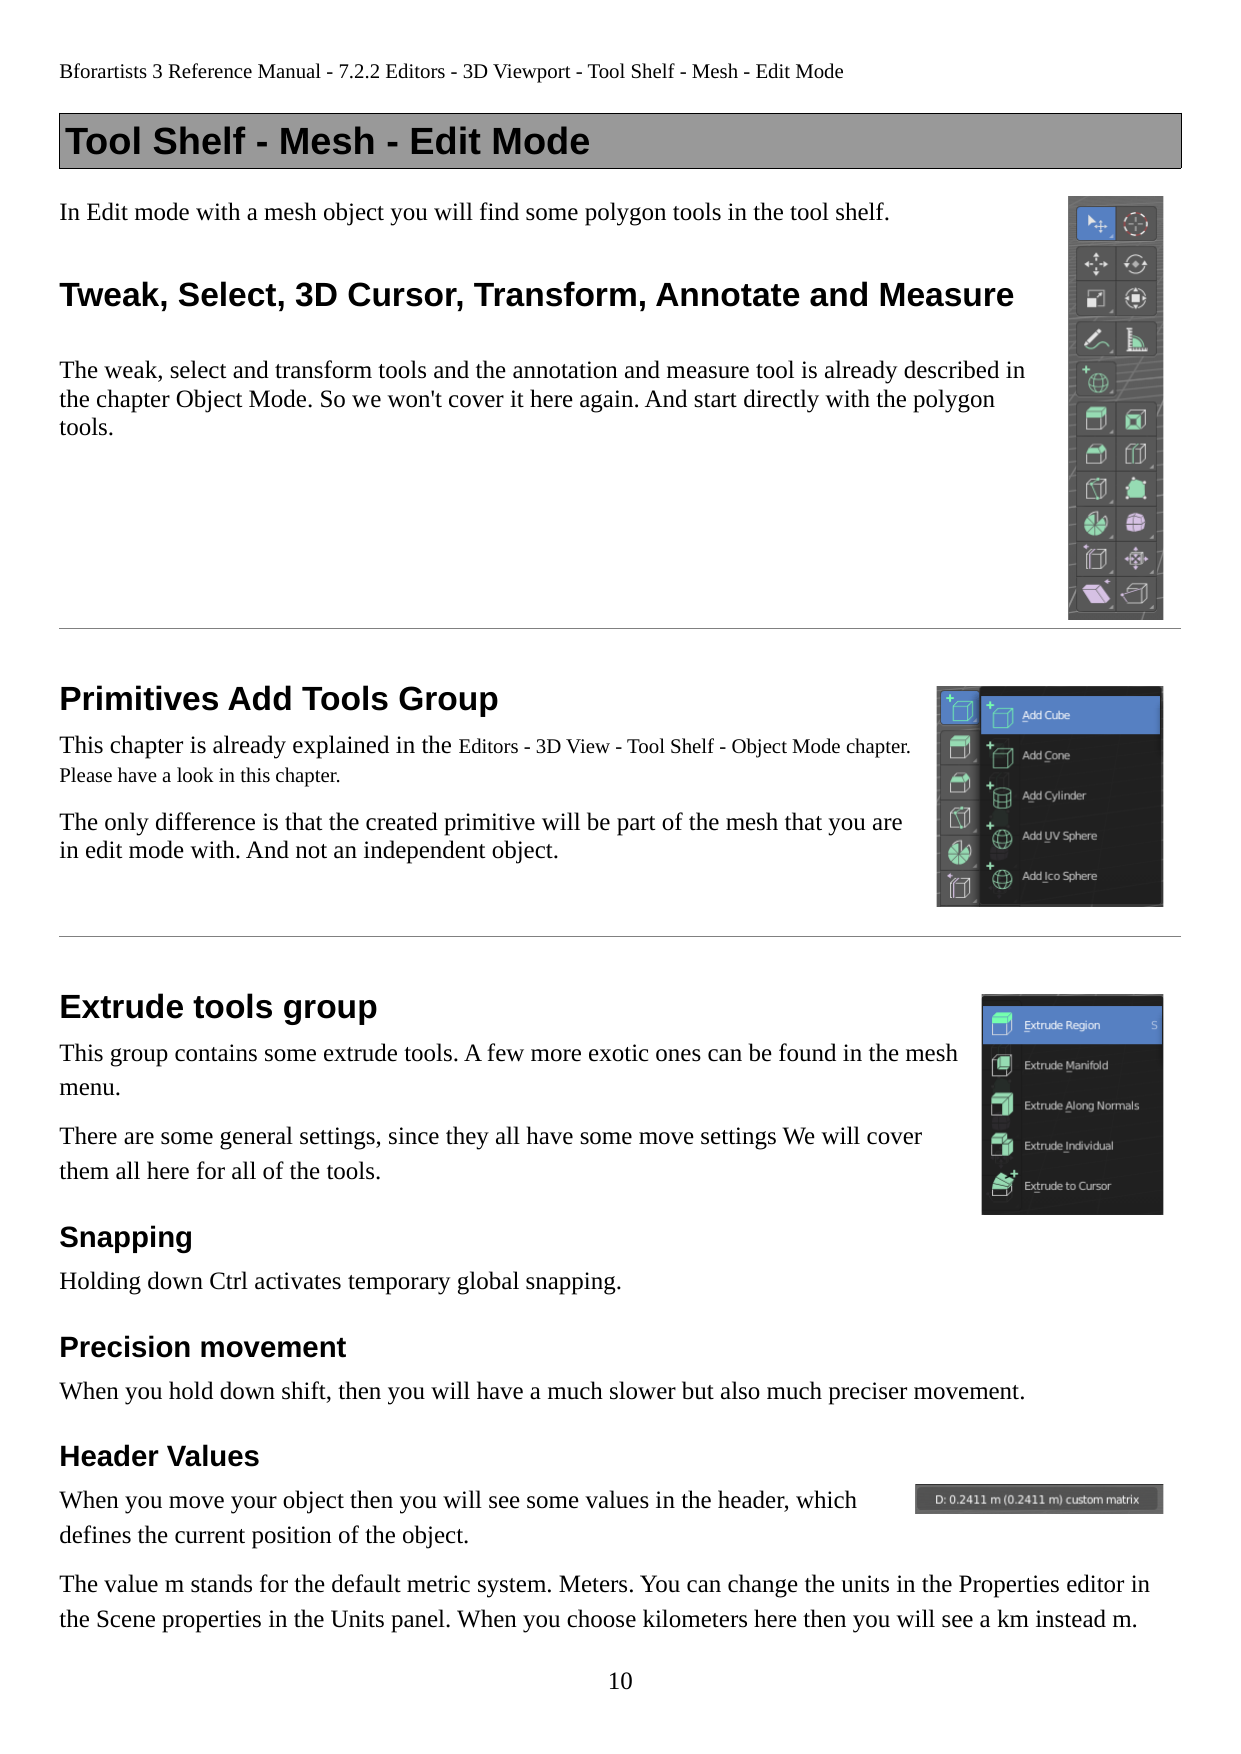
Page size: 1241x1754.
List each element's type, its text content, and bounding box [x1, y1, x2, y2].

text This group contains some extrude tools. A few more exotic ones can be found in the mesh menu. [59, 1038, 981, 1101]
text Holding down Ctrl activates temporary global snapping. [59, 1266, 1181, 1294]
subtitle Precision movement [59, 1329, 1181, 1363]
text There are some general settings, since they all have some move settings We will cover them all here for all of the tools. [59, 1121, 981, 1185]
text When you move your object then you will see some values in the header, which defines the current position of the object. [59, 1486, 1181, 1549]
text In Edit mode with a mesh object you will find some polygon tools in the tool shelf. [59, 197, 1068, 225]
table_header Tool Shelf - Mesh - Edit Mode [60, 114, 1181, 168]
text This chapter is already explained in the Editors - 3D View - Tool Shelf - Object Mode chapter. Please have a look in this chapter. [59, 730, 936, 787]
text When you hold down shift, then you will have a much slower but also much preciser movement. [59, 1376, 1181, 1404]
subtitle Snapping [59, 1219, 1181, 1253]
picture [915, 1484, 1164, 1514]
subtitle Header Values [59, 1439, 1181, 1473]
text The value m stands for the default metric system. Meters. You can change the units in the Properties editor in the Scene properties in the Units panel. When you choose kilometers here then you will see a km instead m. [59, 1569, 1181, 1632]
text The weak, select and transform tools and the annotation and measure tool is already described in the chapter Object Mode. So we won't cover it here again. And start directly with the polygon tools. [59, 355, 1068, 441]
picture [981, 994, 1164, 1215]
text The only difference is that the created primitive will be part of the mesh that you are in edit mode with. And not an independent object. [59, 807, 936, 864]
subtitle Extrude tools group [59, 987, 1181, 1025]
subtitle Primitives Add Tools Group [59, 679, 1181, 717]
subtitle Tweak, Select, 3D Cursor, Transform, Annotate and Measure [59, 275, 1068, 314]
picture [1068, 196, 1164, 620]
picture [936, 686, 1164, 907]
